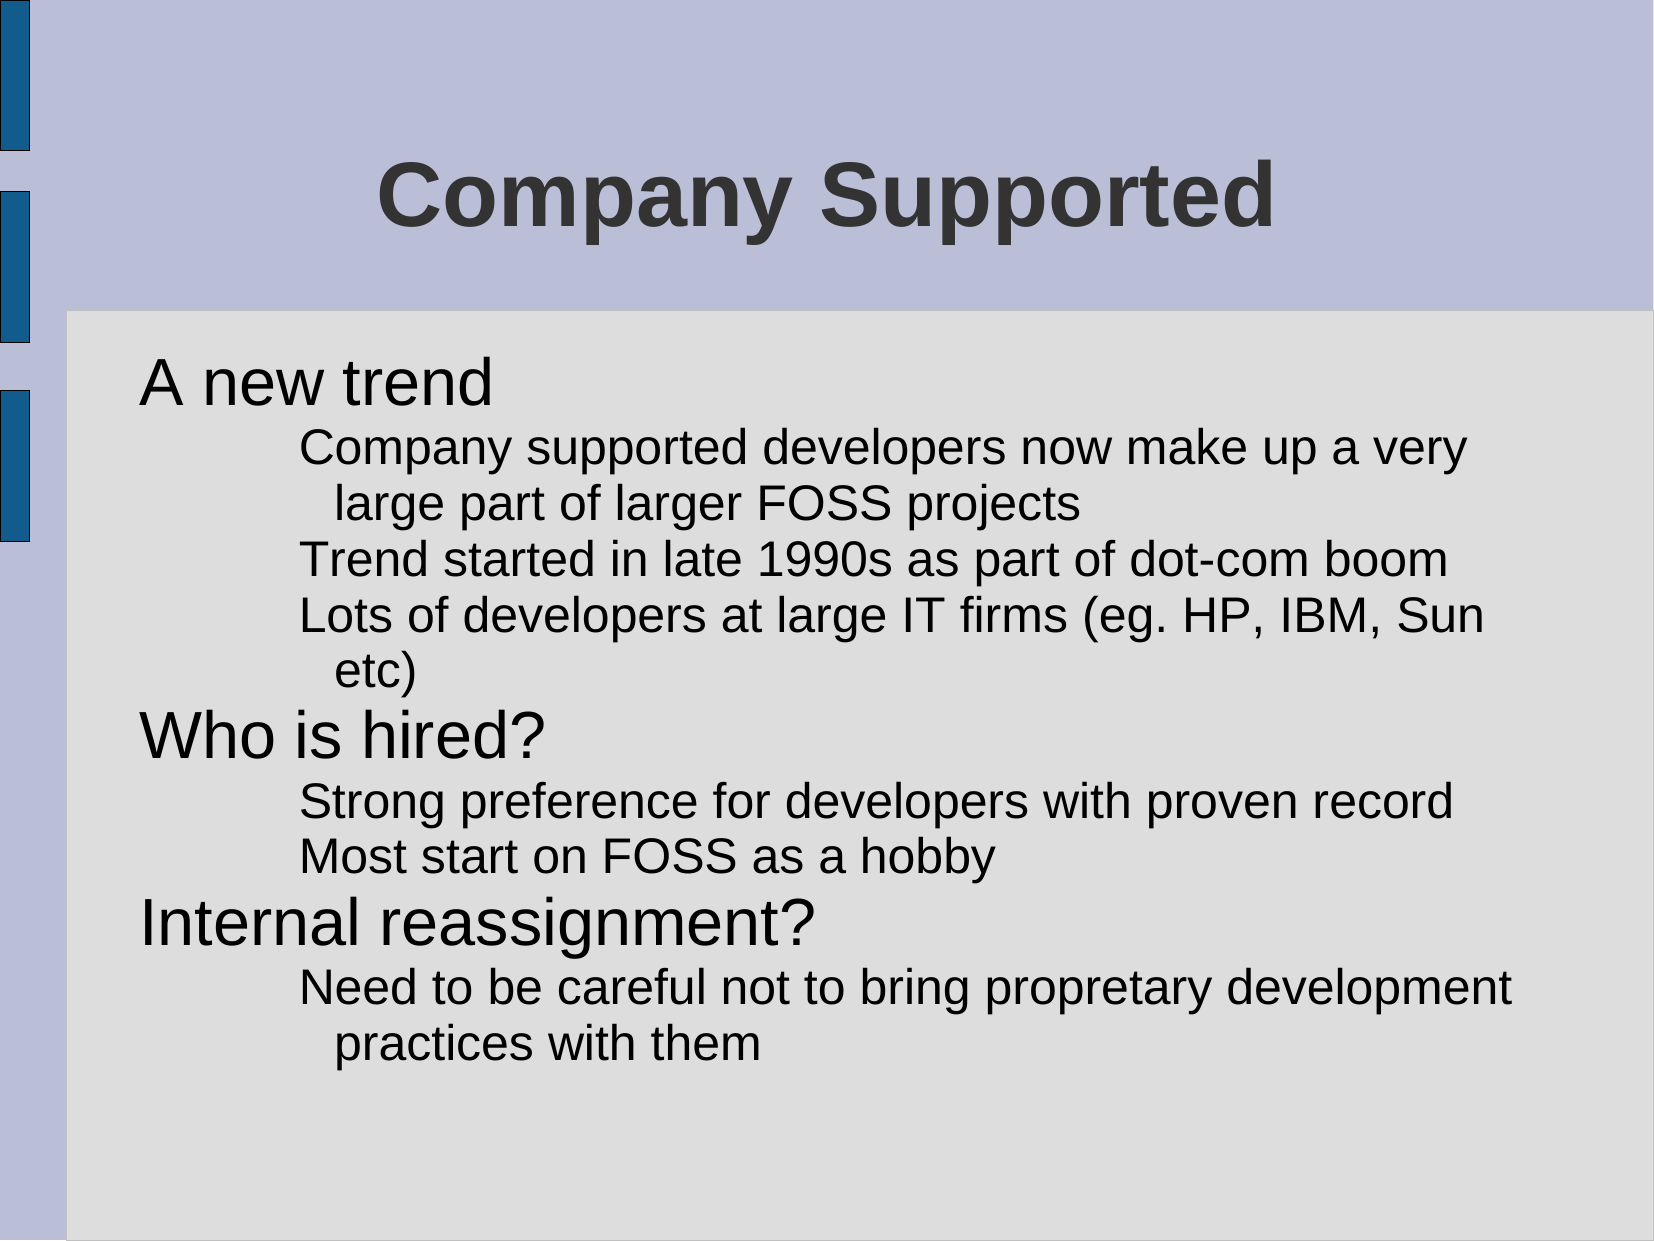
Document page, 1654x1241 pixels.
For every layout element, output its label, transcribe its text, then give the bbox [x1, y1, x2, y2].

title Company Supported [121, 98, 1534, 291]
list A new trend Company supported developers now make up a very large part of larger FOSS projects Trend started in late 1990s as part of dot-com boom Lots of developers at large IT firms (eg. HP, IBM, Sun etc) Who is hired? Strong preference for developers with proven record Most start on FOSS as a hobby Internal reassignment? Need to be careful not to bring propretary development practices with them [121, 344, 1534, 1112]
